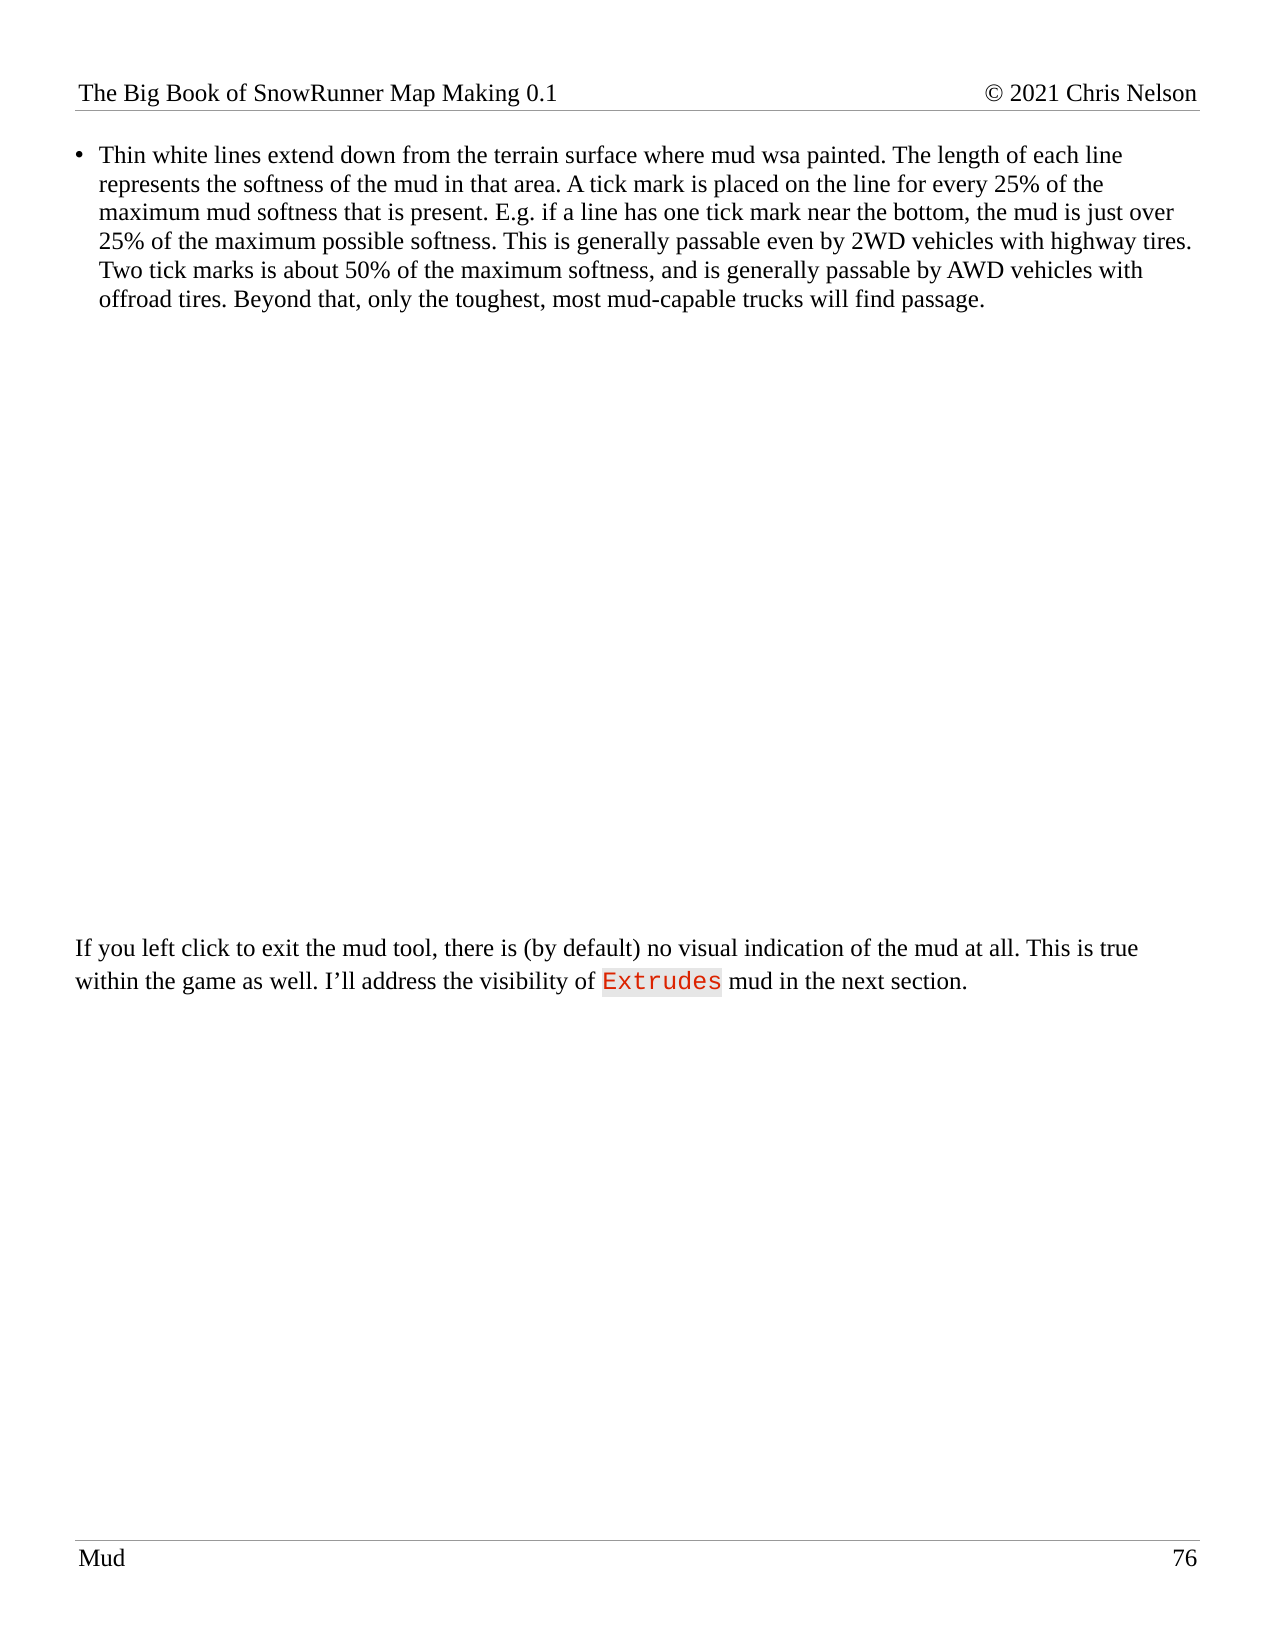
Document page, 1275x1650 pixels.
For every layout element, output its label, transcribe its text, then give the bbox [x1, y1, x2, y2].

text If you left click to exit the mud tool, there is (by default) no visual indication of the mud at all. This is true within the game as well. I’ll address the visibility of Extrudes mud in the next section. [75, 933, 1200, 997]
list Thin white lines extend down from the terrain surface where mud wsa painted. The length of each line represents the softness of the mud in that area. A tick mark is placed on the line for every 25% of the maximum mud softness that is present. E.g. if a line has one tick mark near the bottom, the mud is just over 25% of the maximum possible softness. This is generally passable even by 2WD vehicles with highway tires. Two tick marks is about 50% of the maximum softness, and is generally passable by AWD vehicles with offroad tires. Beyond that, only the toughest, most mud-capable trucks will find passage. [75, 140, 1200, 312]
